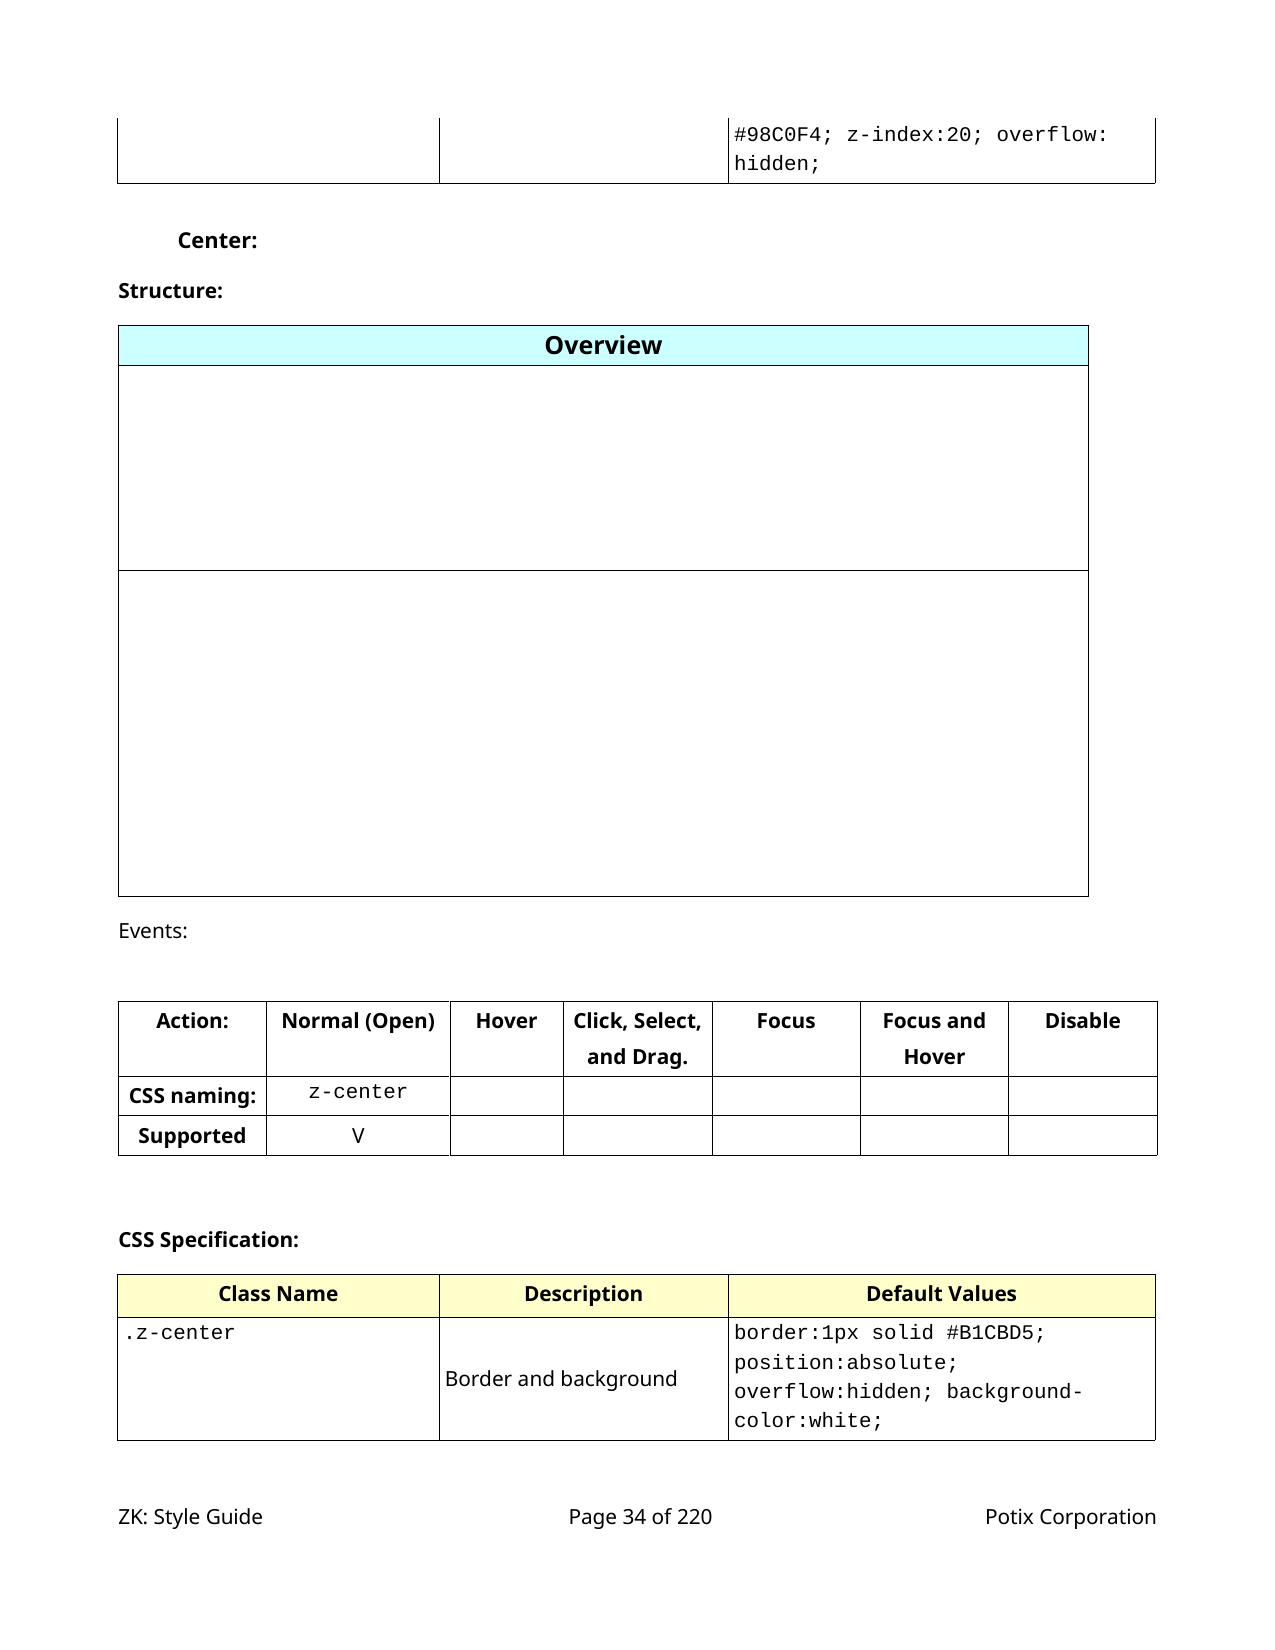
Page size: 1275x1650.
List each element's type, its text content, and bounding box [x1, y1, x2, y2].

table_cell [861, 1116, 1008, 1155]
table_cell [451, 1116, 563, 1155]
table_cell [713, 1077, 860, 1115]
table_header Normal (Open) [267, 1002, 449, 1076]
table_cell [861, 1077, 1008, 1115]
text CSS Specification: [118, 1225, 1157, 1253]
table_cell border:1px solid #B1CBD5; position:absolute; overflow:hidden; background-color:white; [729, 1318, 1155, 1440]
table_cell [713, 1116, 860, 1155]
table_header Description [440, 1275, 728, 1317]
table_cell [118, 118, 439, 183]
table_header Hover [451, 1002, 563, 1076]
table_header Focus and Hover [861, 1002, 1008, 1076]
table_cell #98C0F4; z-index:20; overflow: hidden; [729, 118, 1155, 183]
table_cell [1009, 1077, 1157, 1115]
text Events: [118, 917, 1157, 980]
table_cell Border and background [440, 1318, 728, 1440]
table_cell [119, 571, 1088, 896]
table_header Default Values [729, 1275, 1155, 1317]
table_cell [119, 366, 1088, 570]
table_cell Supported [119, 1116, 266, 1155]
text Structure: [118, 276, 1157, 304]
table_cell [564, 1116, 712, 1155]
table_header Overview [119, 326, 1088, 365]
table_cell [1009, 1116, 1157, 1155]
table_cell CSS naming: [119, 1077, 266, 1115]
table_header Disable [1009, 1002, 1157, 1076]
subtitle Center: [177, 225, 1157, 255]
table_header Action: [119, 1002, 266, 1076]
table_header Class Name [118, 1275, 439, 1317]
table_header Click, Select, and Drag. [564, 1002, 712, 1076]
table_cell V [267, 1116, 449, 1155]
table_cell [564, 1077, 712, 1115]
table_cell [440, 118, 728, 183]
table_header Focus [713, 1002, 860, 1076]
table_cell z-center [267, 1077, 449, 1115]
table_cell [451, 1077, 563, 1115]
table_cell .z-center [118, 1318, 439, 1440]
